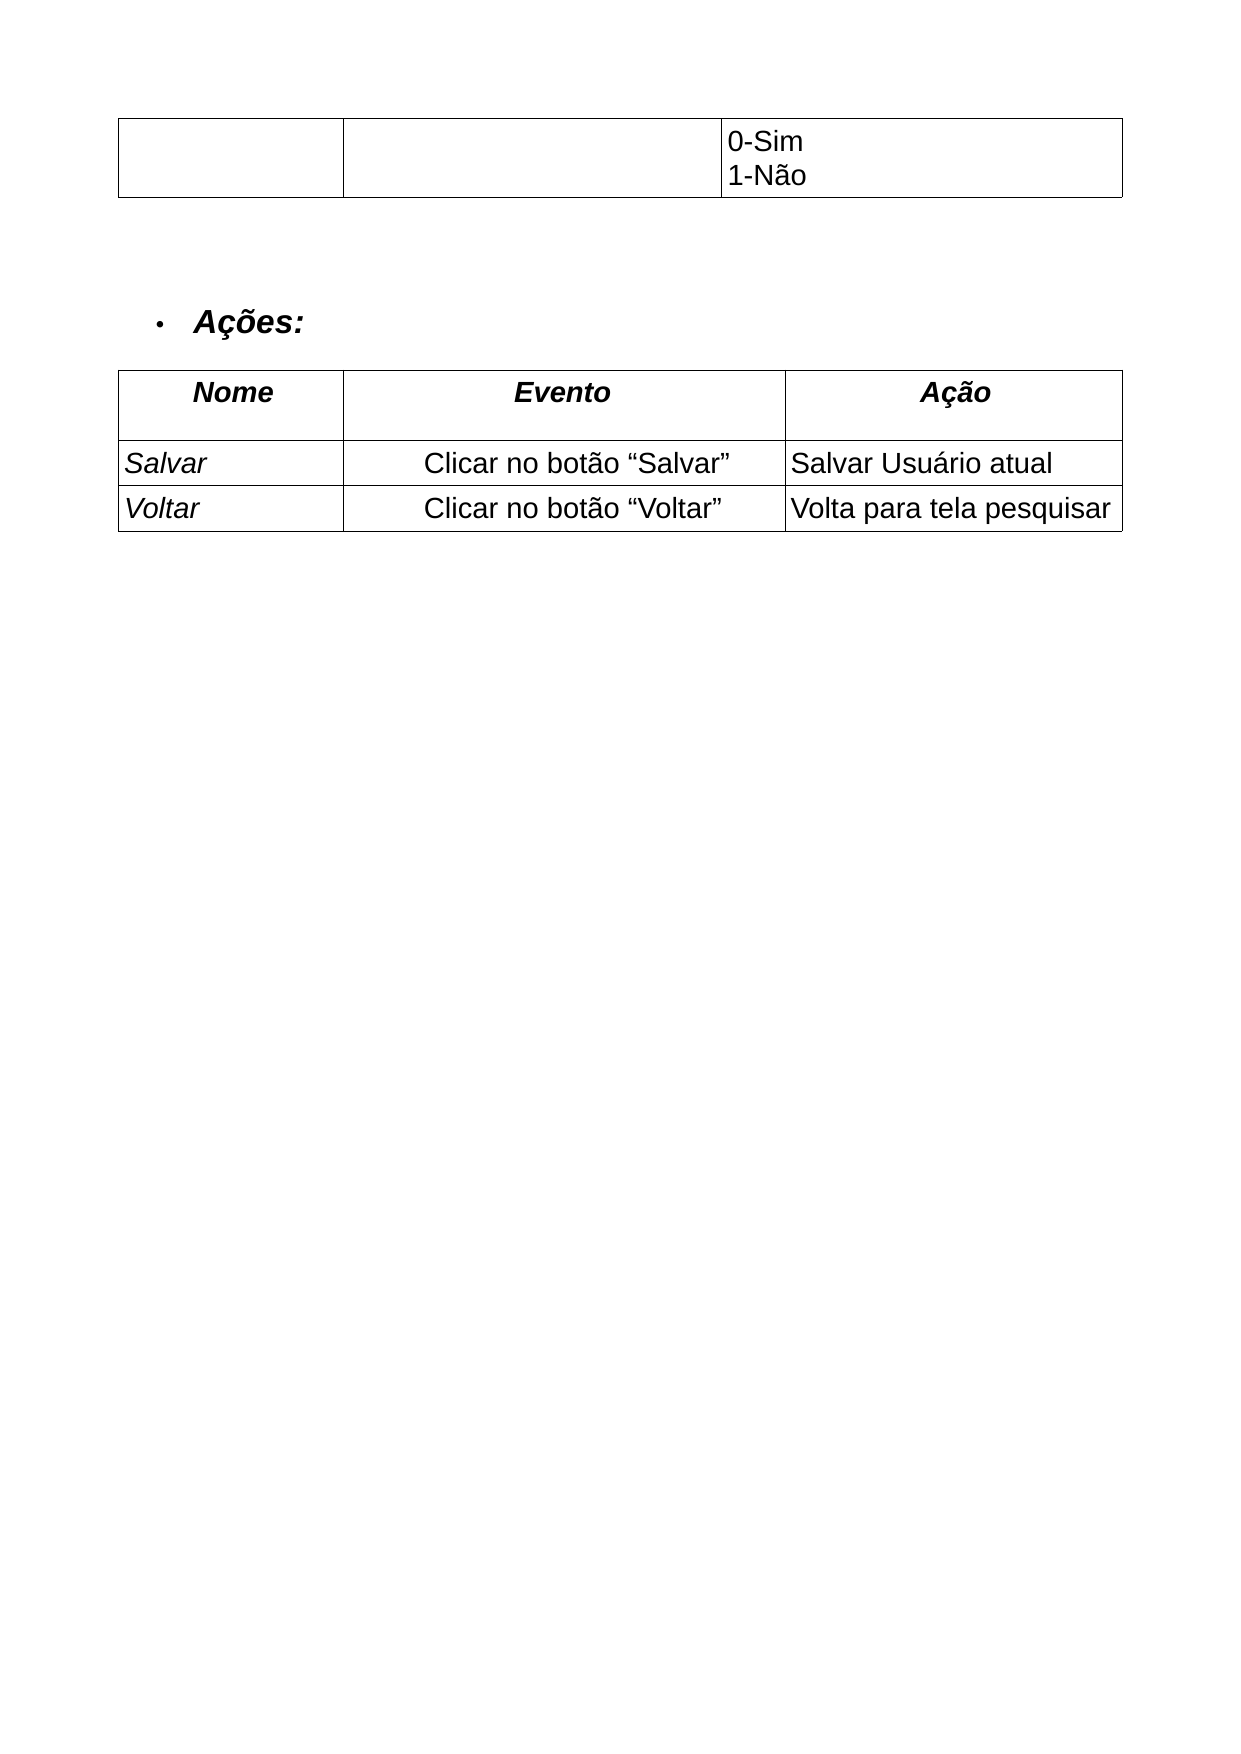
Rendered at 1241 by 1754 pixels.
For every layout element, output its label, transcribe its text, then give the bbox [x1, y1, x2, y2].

table_cell [119, 119, 343, 197]
list Ações: [156, 302, 1122, 341]
table_header Nome [119, 371, 343, 440]
table_header Evento [344, 371, 785, 440]
table_header Ação [786, 371, 1122, 440]
table_cell Voltar [119, 486, 343, 531]
table_cell Clicar no botão “Salvar” [344, 441, 785, 485]
table_cell Clicar no botão “Voltar” [344, 486, 785, 531]
table_cell 0-Sim 1-Não [722, 119, 1122, 197]
table_cell Salvar [119, 441, 343, 485]
table_cell Volta para tela pesquisar [786, 486, 1122, 531]
table_cell Salvar Usuário atual [786, 441, 1122, 485]
table_cell [344, 119, 721, 197]
